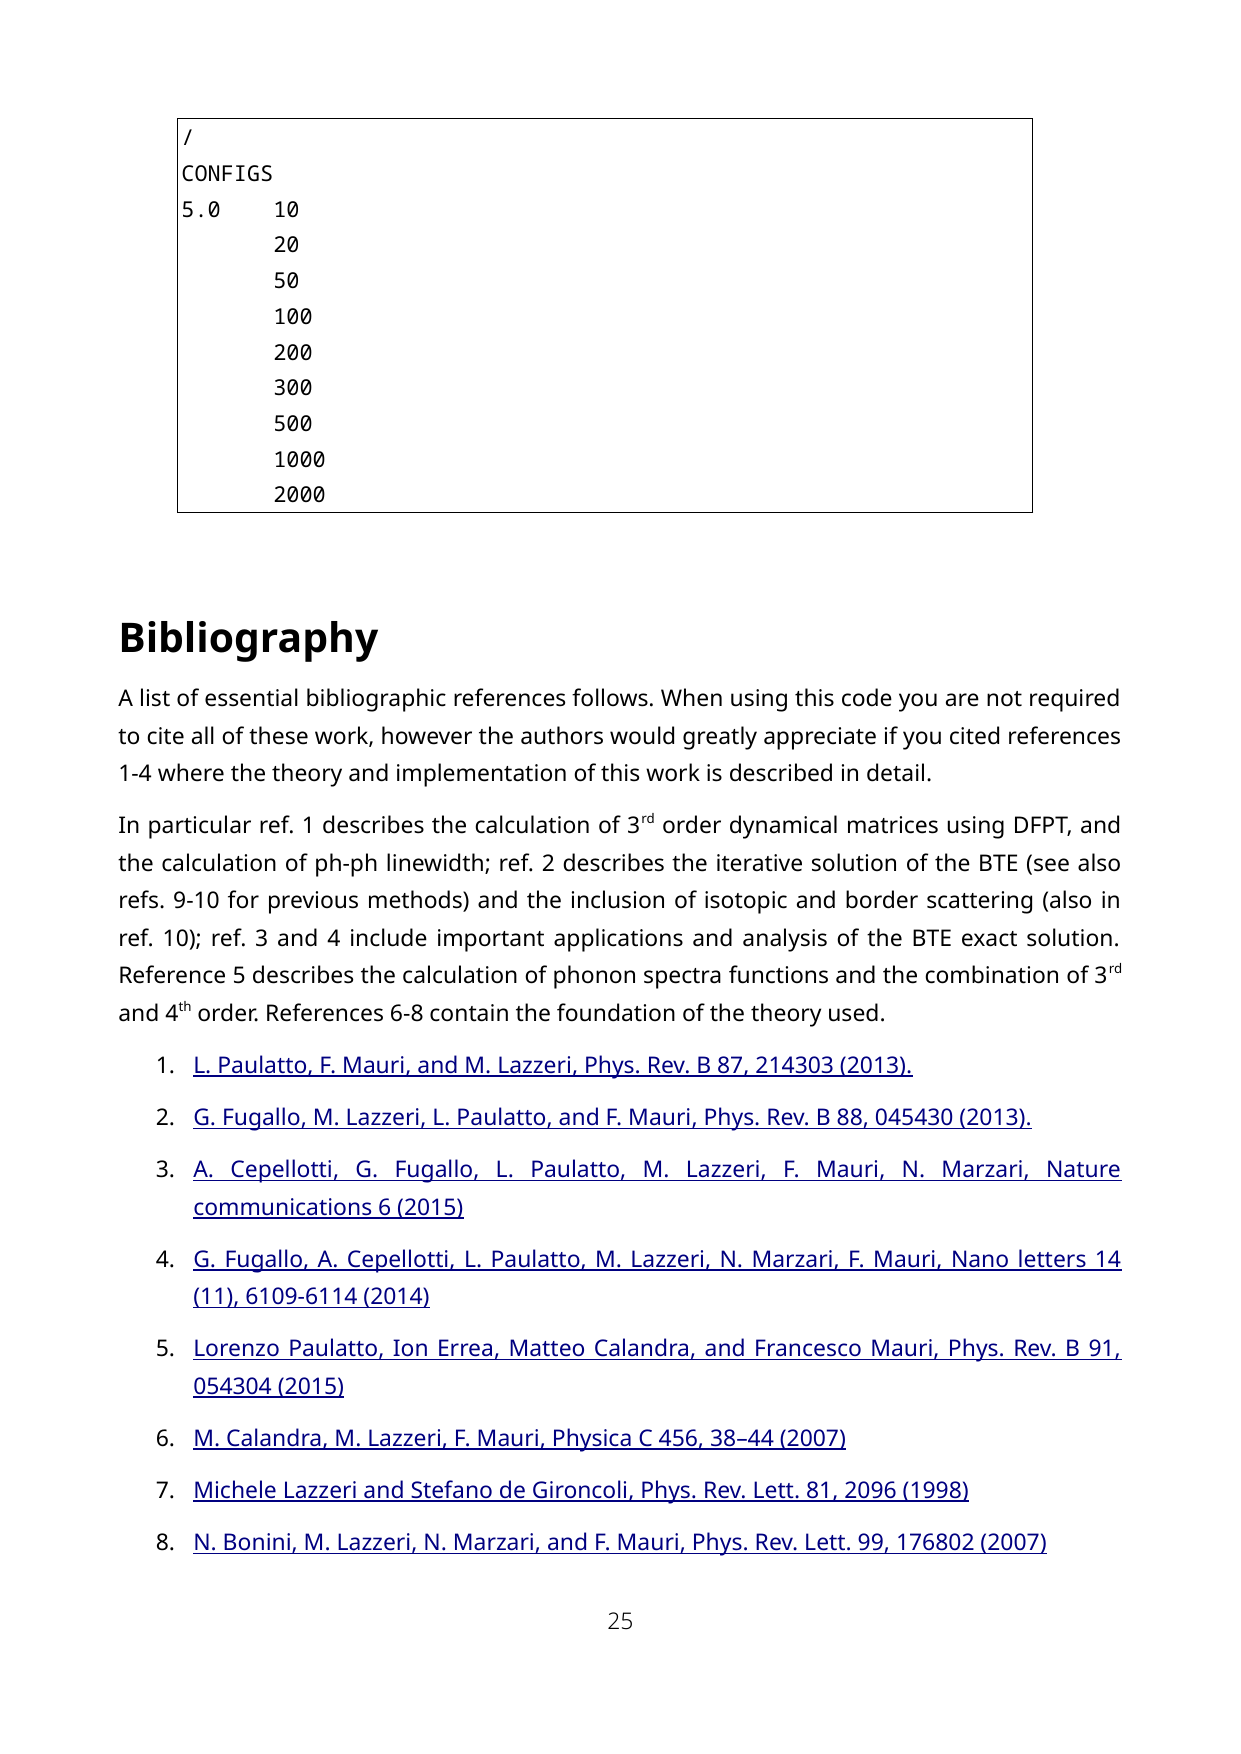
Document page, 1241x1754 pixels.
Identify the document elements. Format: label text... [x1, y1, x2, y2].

list Michele Lazzeri and Stefano de Gironcoli, Phys. Rev. Lett. 81, 2096 (1998) [156, 1474, 1122, 1505]
list Lorenzo Paulatto, Ion Errea, Matteo Calandra, and Francesco Mauri, Phys. Rev. B 91, 054304 (2015) [156, 1332, 1122, 1401]
list A. Cepellotti, G. Fugallo, L. Paulatto, M. Lazzeri, F. Mauri, N. Marzari, Nature communications 6 (2015) [156, 1153, 1122, 1222]
text A list of essential bibliographic references follows. When using this code you are not required to cite all of these work, however the authors would greatly appreciate if you cited references 1-4 where the theory and implementation of this work is described in detail. [118, 682, 1122, 788]
list N. Bonini, M. Lazzeri, N. Marzari, and F. Mauri, Phys. Rev. Lett. 99, 176802 (2007) [156, 1526, 1122, 1557]
list L. Paulatto, F. Mauri, and M. Lazzeri, Phys. Rev. B 87, 214303 (2013). [156, 1049, 1122, 1080]
list G. Fugallo, A. Cepellotti, L. Paulatto, M. Lazzeri, N. Marzari, F. Mauri, Nano letters 14 (11), 6109-6114 (2014) [156, 1243, 1122, 1311]
text In particular ref. 1 describes the calculation of 3rd order dynamical matrices using DFPT, and the calculation of ph-ph linewidth; ref. 2 describes the iterative solution of the BTE (see also refs. 9-10 for previous methods) and the inclusion of isotopic and border scattering (also in ref. 10); ref. 3 and 4 include important applications and analysis of the BTE exact solution. Reference 5 describes the calculation of phonon spectra functions and the combination of 3rd and 4th order. References 6-8 contain the foundation of the theory used. [118, 809, 1122, 1028]
list G. Fugallo, M. Lazzeri, L. Paulatto, and F. Mauri, Phys. Rev. B 88, 045430 (2013). [156, 1101, 1122, 1132]
subtitle Bibliography [118, 609, 1122, 664]
list M. Calandra, M. Lazzeri, F. Mauri, Physica C 456, 38–44 (2007) [156, 1422, 1122, 1453]
text / CONFIGS 5.0 10 20 50 100 200 300 500 1000 2000 [178, 119, 1032, 512]
